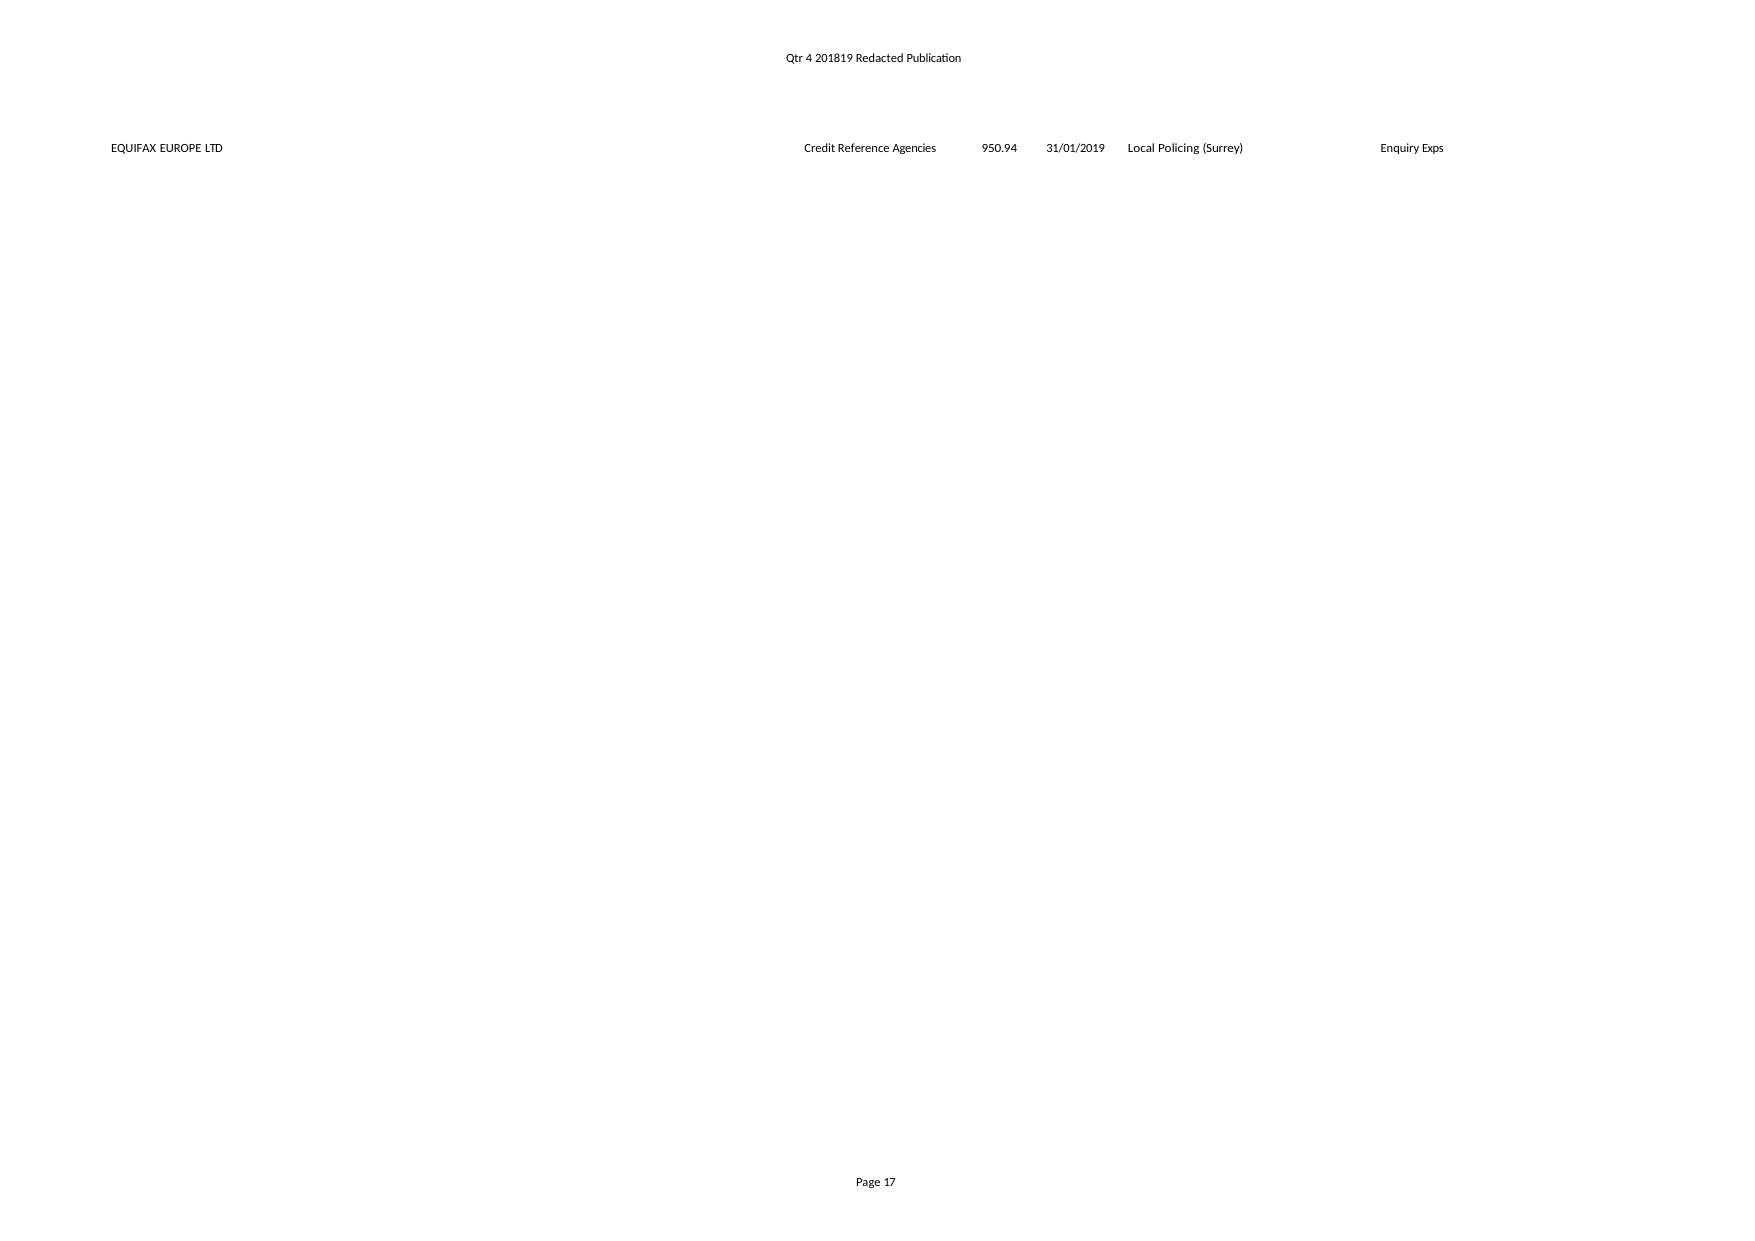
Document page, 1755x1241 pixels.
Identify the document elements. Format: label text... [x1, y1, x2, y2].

table_cell 950.94 [950, 140, 1031, 157]
table_cell Local Policing (Surrey) [1117, 140, 1342, 157]
table_cell Credit Reference Agencies [666, 140, 950, 157]
table_cell EQUIFAX EUROPE LTD [108, 140, 666, 157]
table_cell 31/01/2019 [1031, 140, 1117, 157]
table_cell Enquiry Exps [1342, 140, 1597, 157]
